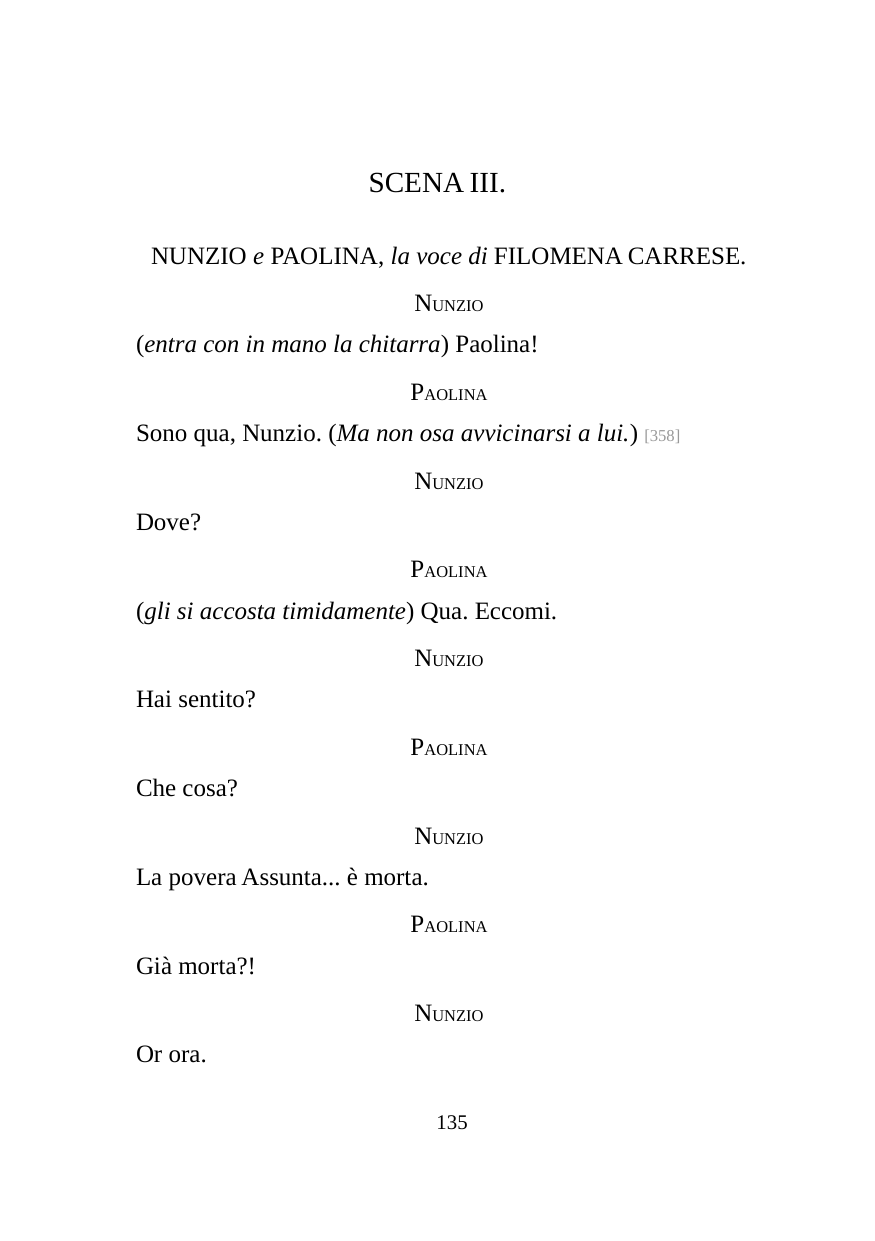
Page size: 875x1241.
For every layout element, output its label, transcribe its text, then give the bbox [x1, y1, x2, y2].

text Che cosa? [106, 773, 768, 802]
text Nunzio [106, 288, 768, 317]
text NUNZIO e PAOLINA, la voce di FILOMENA CARRESE. [106, 241, 768, 269]
text Paolina [106, 909, 768, 938]
text Paolina [106, 377, 768, 406]
text Dove? [106, 507, 768, 536]
text Paolina [106, 732, 768, 761]
text Già morta?! [106, 951, 768, 979]
text Hai sentito? [106, 684, 768, 713]
text Paolina [106, 554, 768, 583]
text La povera Assunta... è morta. [106, 862, 768, 891]
text Nunzio [106, 998, 768, 1027]
text (entra con in mano la chitarra) Paolina! [106, 329, 768, 358]
text Sono qua, Nunzio. (Ma non osa avvicinarsi a lui.) [358] [106, 418, 768, 447]
text Or ora. [106, 1039, 768, 1068]
text Nunzio [106, 466, 768, 494]
subtitle SCENA III. [106, 165, 768, 199]
text Nunzio [106, 643, 768, 672]
text (gli si accosta timidamente) Qua. Eccomi. [106, 596, 768, 624]
text Nunzio [106, 821, 768, 849]
